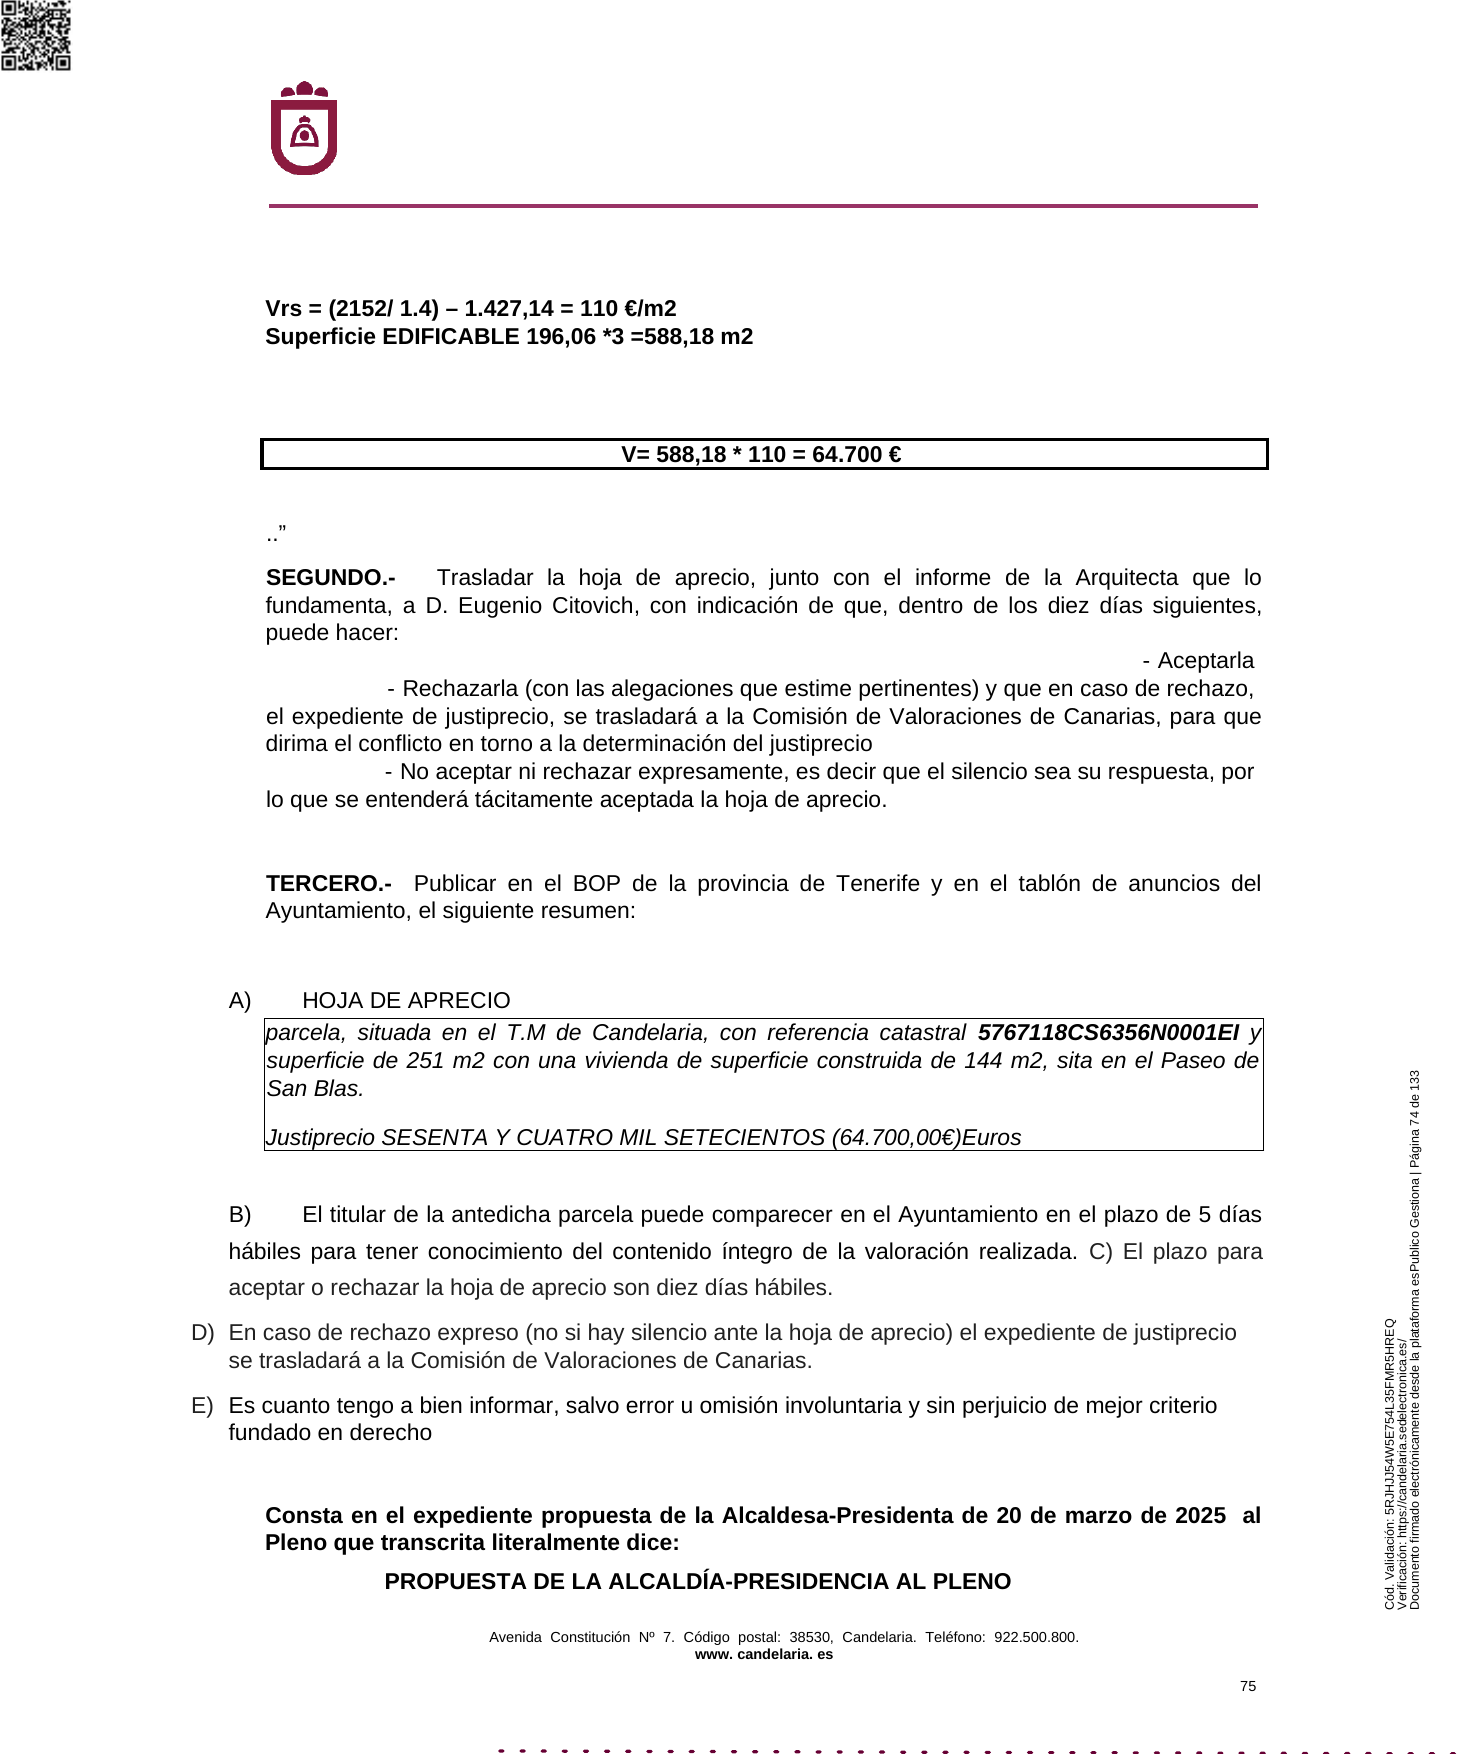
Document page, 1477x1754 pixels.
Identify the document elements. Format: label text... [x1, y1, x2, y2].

list Es cuanto tengo a bien informar, salvo error u omisión involuntaria y sin perjuicio de mejor criterio fundado en derecho [191, 1392, 1266, 1445]
text Consta en el expediente propuesta de la Alcaldesa-Presidenta de 20 de marzo de 2025 al Pleno que transcrita literalmente dice: [265, 1502, 1263, 1555]
text Justiprecio SESENTA Y CUATRO MIL SETECIENTOS (64.700,00€)Euros [265, 1123, 1263, 1150]
list Rechazarla (con las alegaciones que estime pertinentes) y que en caso de rechazo, [213, 675, 1261, 701]
text TERCERO.- Publicar en el BOP de la provincia de Tenerife y en el tablón de anuncios del Ayuntamiento, el siguiente resumen: [265, 870, 1263, 924]
text lo que se entenderá tácitamente aceptada la hoja de aprecio. [265, 786, 1263, 812]
text parcela, situada en el T.M de Candelaria, con referencia catastral 5767118CS6356N0001EI y superficie de 251 m2 con una vivienda de superficie construida de 144 m2, sita en el Paseo de San Blas. [265, 1019, 1263, 1102]
text Vrs = (2152/ 1.4) – 1.427,14 = 110 €/m2 [265, 294, 1263, 321]
text Superficie EDIFICABLE 196,06 *3 =588,18 m2 [265, 323, 1263, 349]
text ..” [265, 520, 1263, 546]
list Aceptarla [213, 647, 1261, 673]
text el expediente de justiprecio, se trasladará a la Comisión de Valoraciones de Canarias, para que dirima el conflicto en torno a la determinación del justiprecio [265, 703, 1263, 756]
subtitle V= 588,18 * 110 = 64.700 € [264, 441, 1266, 467]
list En caso de rechazo expreso (no si hay silencio ante la hoja de aprecio) el expediente de justiprecio se trasladará a la Comisión de Valoraciones de Canarias. [191, 1319, 1266, 1373]
text SEGUNDO.- Trasladar la hoja de aprecio, junto con el informe de la Arquitecta que lo fundamenta, a D. Eugenio Citovich, con indicación de que, dentro de los diez días siguientes, puede hacer: [265, 564, 1263, 645]
text PROPUESTA DE LA ALCALDÍA-PRESIDENCIA AL PLENO [384, 1568, 1263, 1594]
list El titular de la antedicha parcela puede comparecer en el Ayuntamiento en el plazo de 5 días hábiles para tener conocimiento del contenido íntegro de la valoración realizada. C) El plazo para aceptar o rechazar la hoja de aprecio son diez días hábiles. [228, 1201, 1263, 1300]
list No aceptar ni rechazar expresamente, es decir que el silencio sea su respuesta, por [213, 758, 1261, 784]
list HOJA DE APRECIO [228, 987, 1263, 1013]
